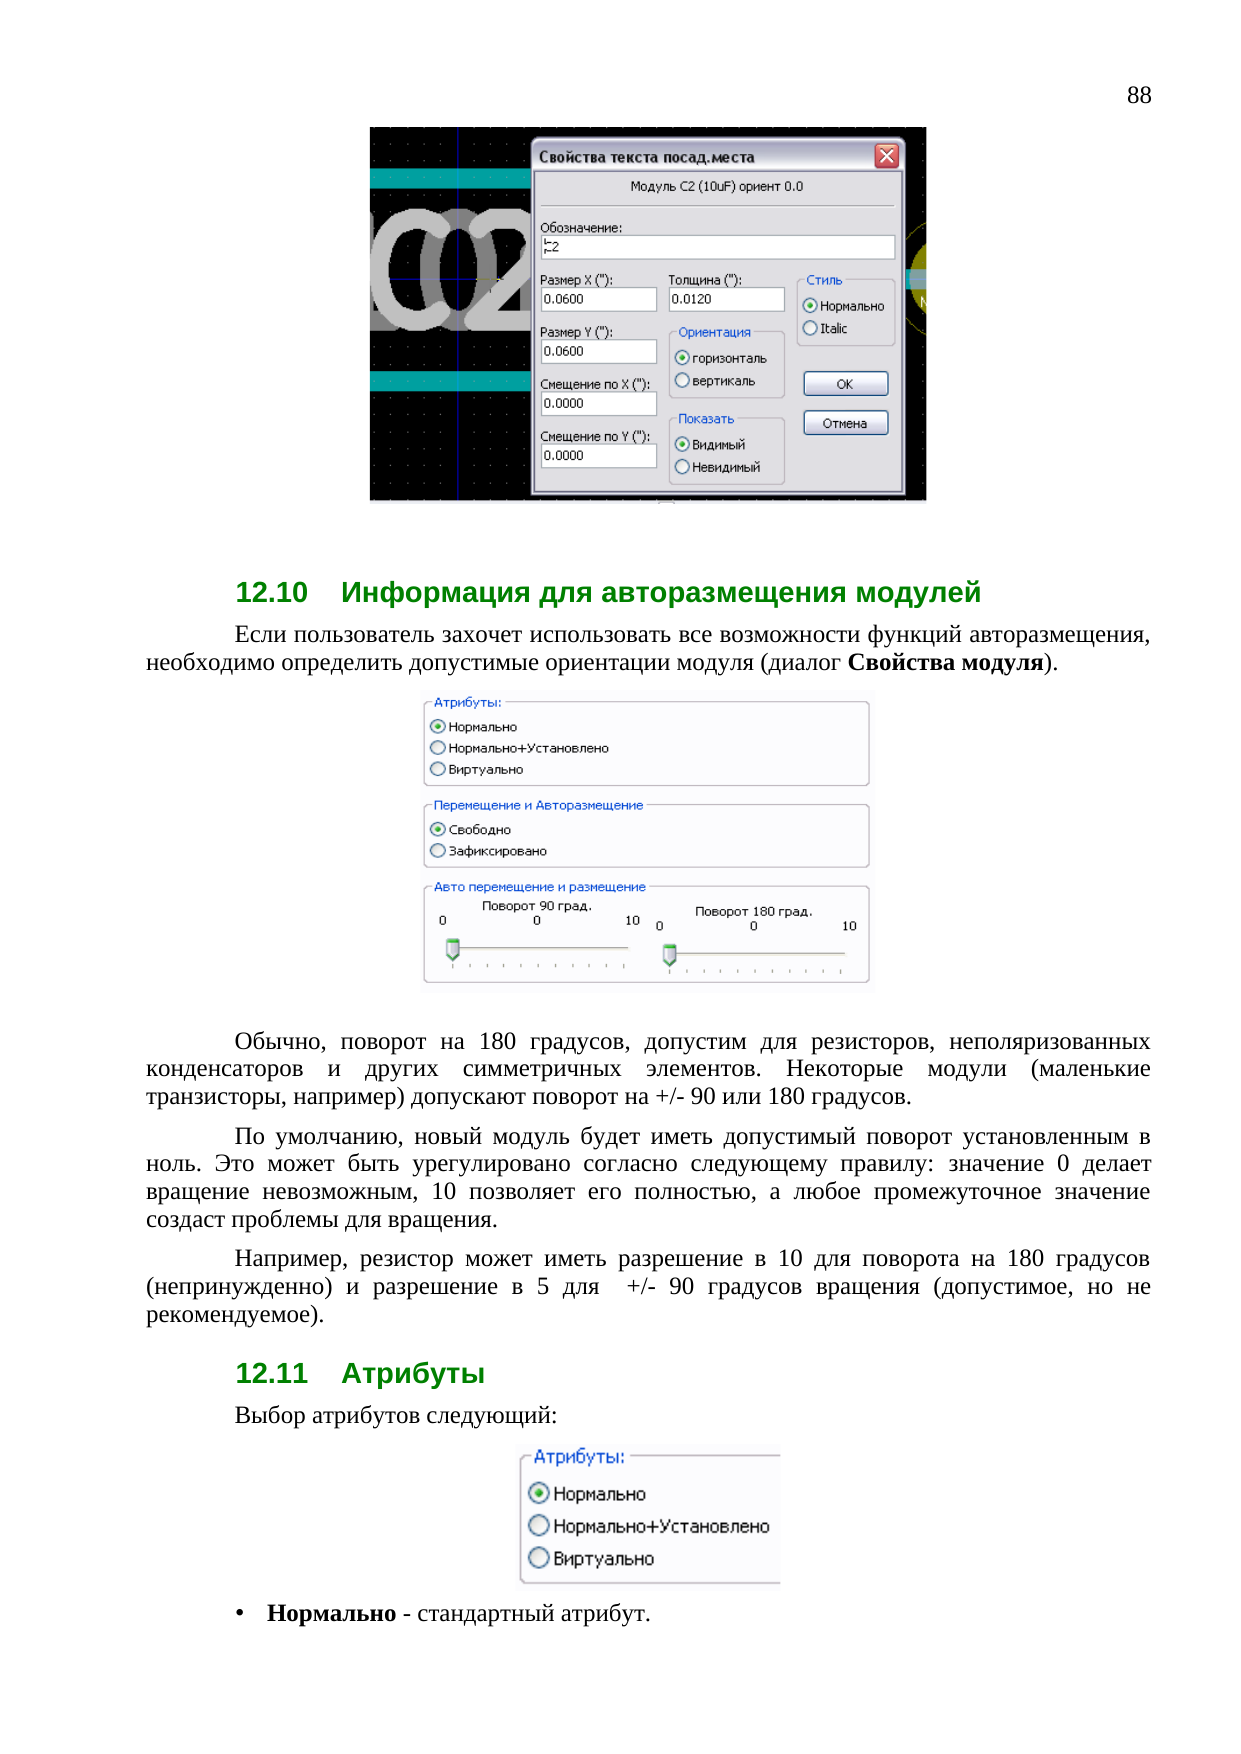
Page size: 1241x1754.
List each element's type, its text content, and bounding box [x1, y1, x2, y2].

text Выбор атрибутов следующий: [146, 1401, 1152, 1429]
picture [420, 690, 876, 993]
picture [369, 127, 927, 504]
subtitle Атрибуты [146, 1357, 1152, 1389]
picture [515, 1444, 781, 1591]
text Если пользователь захочет использовать все возможности функций авторазмещения, необходимо определить допустимые ориентации модуля (диалог Свойства модуля). [146, 620, 1152, 676]
text Обычно, поворот на 180 градусов, допустим для резисторов, неполяризованных конденсаторов и других симметричных элементов. Некоторые модули (маленькие транзисторы, например) допускают поворот на +/- 90 или 180 градусов. [146, 1027, 1152, 1110]
subtitle Информация для авторазмещения модулей [146, 576, 1152, 608]
list Нормально - стандартный атрибут. [235, 1599, 1152, 1627]
text По умолчанию, новый модуль будет иметь допустимый поворот установленным в ноль. Это может быть урегулировано согласно следующему правилу: значение 0 делает вращение невозможным, 10 позволяет его полностью, а любое промежуточное значение создаст проблемы для вращения. [146, 1122, 1152, 1233]
text Например, резистор может иметь разрешение в 10 для поворота на 180 градусов (непринужденно) и разрешение в 5 для +/- 90 градусов вращения (допустимое, но не рекомендуемое). [146, 1244, 1152, 1327]
